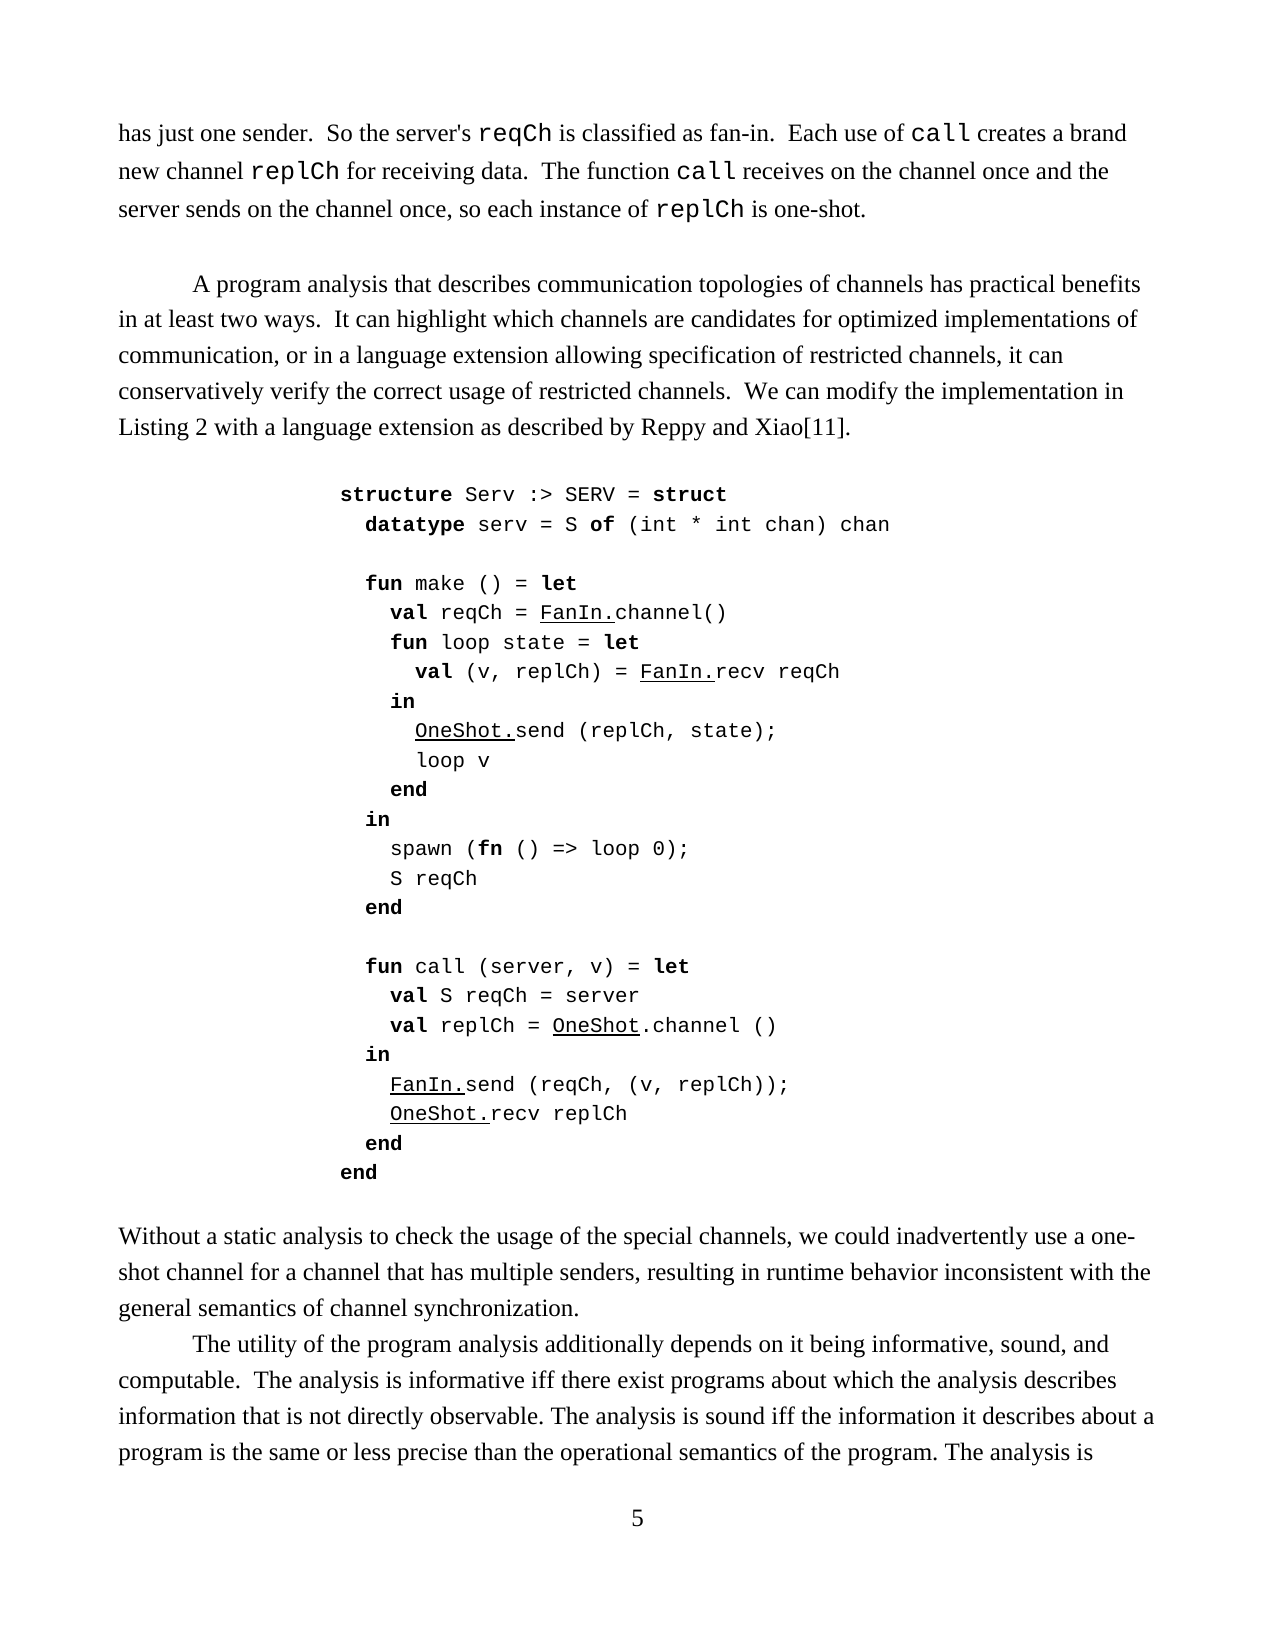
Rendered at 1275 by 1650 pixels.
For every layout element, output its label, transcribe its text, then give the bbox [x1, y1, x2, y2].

text in [340, 691, 1157, 714]
text end [340, 1133, 1157, 1156]
text FanIn.send (reqCh, (v, replCh)); [340, 1074, 1157, 1097]
text fun loop state = let [340, 632, 1157, 655]
text end [340, 897, 1157, 921]
text structure Serv :> SERV = struct [340, 484, 1157, 508]
text val reqCh = FanIn.channel() [340, 602, 1157, 626]
text loop v [340, 749, 1157, 773]
text The utility of the program analysis additionally depends on it being informative, sound, and computable. The analysis is informative iff there exist programs about which the analysis describes information that is not directly observable. The analysis is sound iff the information it describes about a program is the same or less precise than the operational semantics of the program. The analysis is [118, 1329, 1157, 1466]
text spawn (fn () => loop 0); [340, 838, 1157, 862]
text val replCh = OneShot.channel () [340, 1015, 1157, 1038]
text has just one sender. So the server's reqCh is classified as fan-in. Each use of call creates a brand new channel replCh for receiving data. The function call receives on the channel once and the server sends on the channel once, so each instance of replCh is one-shot. [118, 118, 1157, 225]
text fun make () = let [340, 573, 1157, 596]
text OneShot.recv replCh [340, 1103, 1157, 1127]
text in [340, 808, 1157, 832]
text end [340, 779, 1157, 803]
text datatype serv = S of (int * int chan) chan [340, 514, 1157, 537]
text A program analysis that describes communication topologies of channels has practical benefits in at least two ways. It can highlight which channels are candidates for optimized implementations of communication, or in a language extension allowing specification of restricted channels, it can conservatively verify the correct usage of restricted channels. We can modify the implementation in Listing 2 with a language extension as described by Reppy and Xiao[11]. [118, 269, 1157, 441]
text end [340, 1162, 1157, 1186]
text fun call (server, v) = let [340, 956, 1157, 979]
text in [340, 1044, 1157, 1068]
text val (v, replCh) = FanIn.recv reqCh [340, 661, 1157, 685]
text Without a static analysis to check the usage of the special channels, we could inadvertently use a one-shot channel for a channel that has multiple senders, resulting in runtime behavior inconsistent with the general semantics of channel synchronization. [118, 1221, 1157, 1322]
text val S reqCh = server [340, 985, 1157, 1009]
text S reqCh [340, 867, 1157, 891]
text OneShot.send (replCh, state); [340, 720, 1157, 744]
